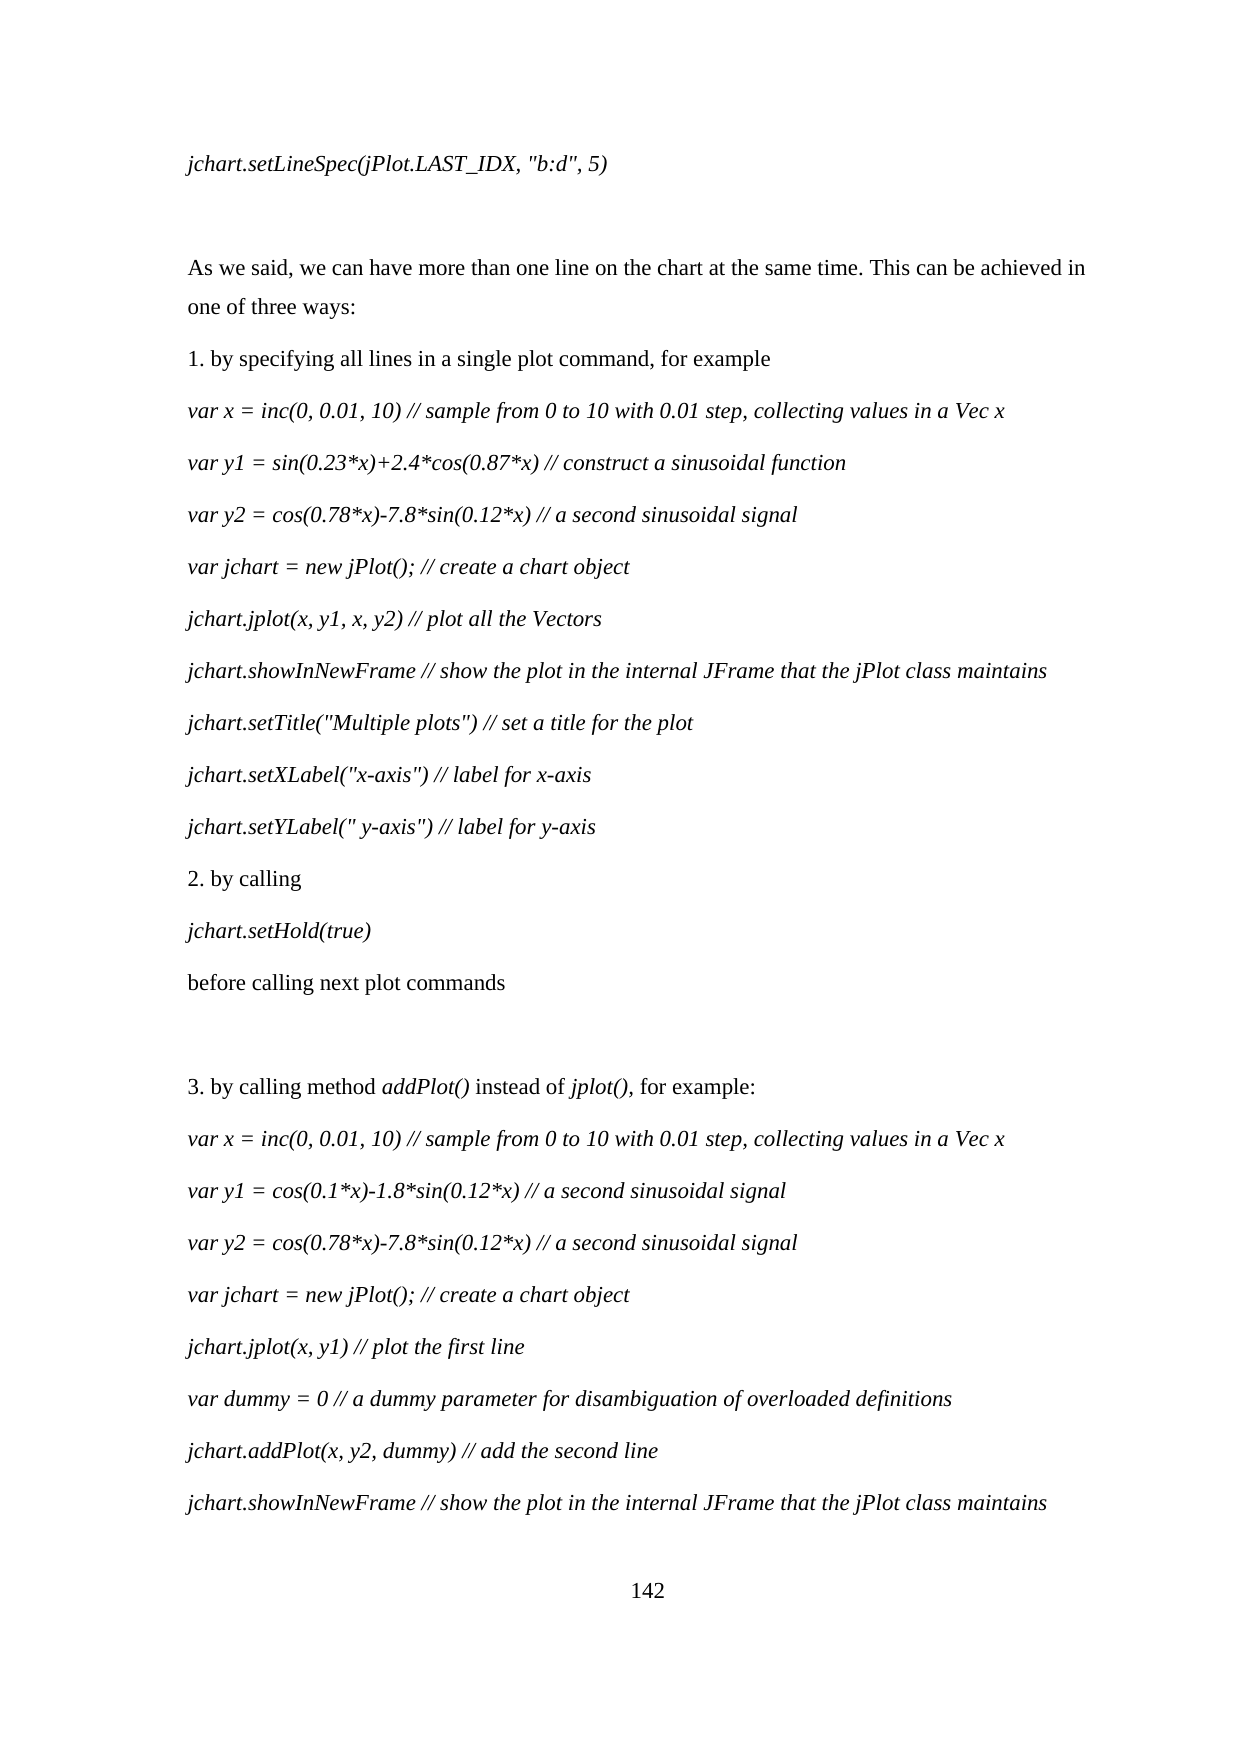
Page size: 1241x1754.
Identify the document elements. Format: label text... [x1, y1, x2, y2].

text jchart.setHold(true) [187, 917, 1108, 943]
text var y1 = sin(0.23*x)+2.4*cos(0.87*x) // construct a sinusoidal function [187, 449, 1108, 476]
text jchart.setYLabel(" y-axis") // label for y-axis [187, 813, 1108, 839]
text jchart.showInNewFrame // show the plot in the internal JFrame that the jPlot class maintains [187, 1489, 1108, 1515]
text jchart.setXLabel("x-axis") // label for x-axis [187, 761, 1108, 788]
text 3. by calling method addPlot() instead of jplot(), for example: [187, 1073, 1108, 1099]
text jchart.setTitle("Multiple plots") // set a title for the plot [187, 709, 1108, 736]
text var y2 = cos(0.78*x)-7.8*sin(0.12*x) // a second sinusoidal signal [187, 1229, 1108, 1255]
text jchart.showInNewFrame // show the plot in the internal JFrame that the jPlot class maintains [187, 657, 1108, 684]
text jchart.addPlot(x, y2, dummy) // add the second line [187, 1437, 1108, 1463]
text jchart.jplot(x, y1) // plot the first line [187, 1333, 1108, 1359]
text var jchart = new jPlot(); // create a chart object [187, 1281, 1108, 1307]
text var y2 = cos(0.78*x)-7.8*sin(0.12*x) // a second sinusoidal signal [187, 501, 1108, 528]
text before calling next plot commands [187, 969, 1108, 996]
text var y1 = cos(0.1*x)-1.8*sin(0.12*x) // a second sinusoidal signal [187, 1177, 1108, 1203]
text jchart.jplot(x, y1, x, y2) // plot all the Vectors [187, 605, 1108, 632]
text var x = inc(0, 0.01, 10) // sample from 0 to 10 with 0.01 step, collecting values in a Vec x [187, 1125, 1108, 1151]
text As we said, we can have more than one line on the chart at the same time. This can be achieved in one of three ways: [187, 254, 1108, 320]
text 1. by specifying all lines in a single plot command, for example [187, 345, 1108, 372]
text 2. by calling [187, 865, 1108, 892]
text var dummy = 0 // a dummy parameter for disambiguation of overloaded definitions [187, 1385, 1108, 1411]
text var jchart = new jPlot(); // create a chart object [187, 553, 1108, 580]
text var x = inc(0, 0.01, 10) // sample from 0 to 10 with 0.01 step, collecting values in a Vec x [187, 397, 1108, 424]
text jchart.setLineSpec(jPlot.LAST_IDX, "b:d", 5) [187, 150, 1108, 176]
